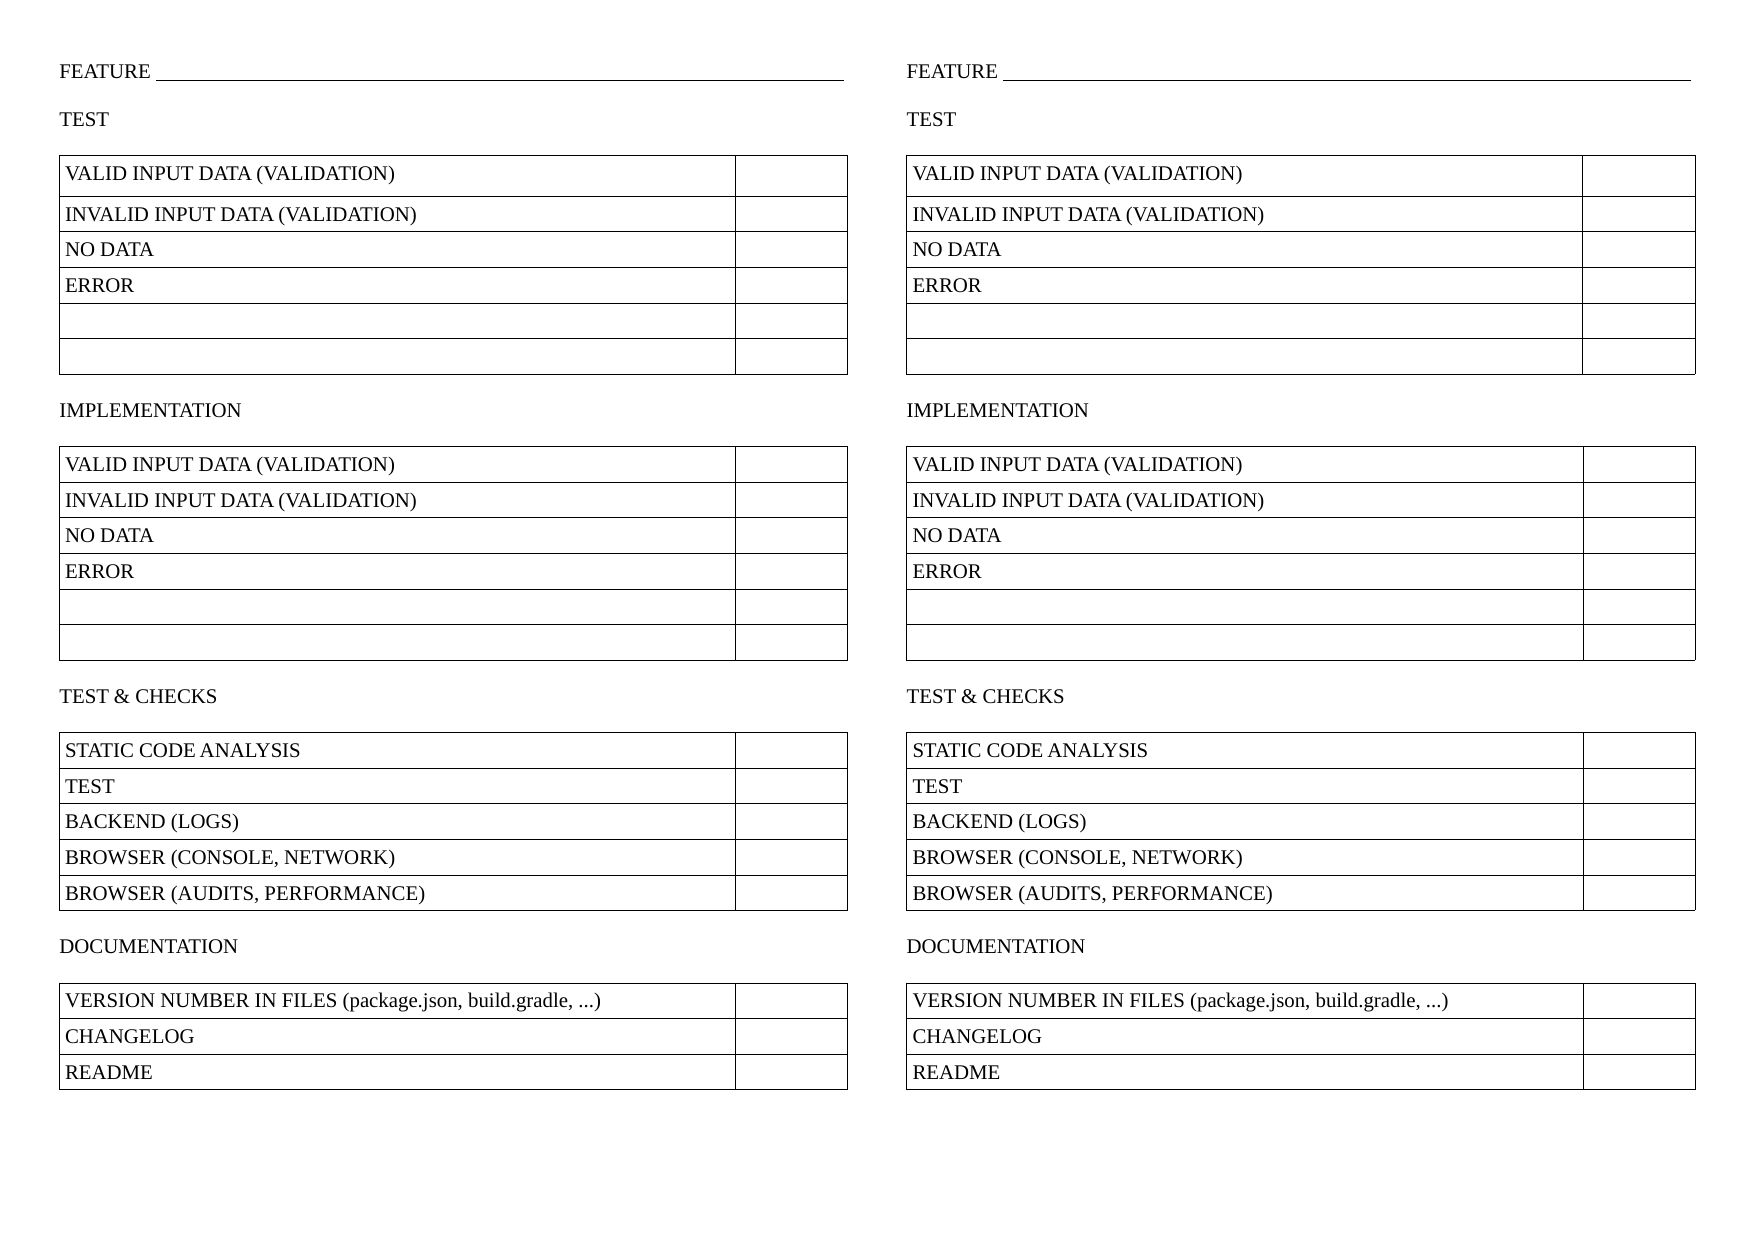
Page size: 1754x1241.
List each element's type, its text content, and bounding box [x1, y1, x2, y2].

table_cell [1584, 804, 1695, 839]
table_cell BACKEND (LOGS) [907, 804, 1583, 839]
table_cell BROWSER (AUDITS, PERFORMANCE) [60, 876, 735, 910]
table_cell [736, 840, 847, 874]
table_header [1584, 984, 1695, 1018]
table_cell [1584, 840, 1695, 874]
table_cell [1584, 1055, 1695, 1089]
text DOCUMENTATION [906, 934, 1695, 958]
table_cell ERROR [907, 268, 1582, 302]
table_cell [736, 1019, 847, 1054]
table_cell [60, 304, 735, 338]
table_header VERSION NUMBER IN FILES (package.json, build.gradle, ...) [907, 984, 1583, 1018]
table_header [736, 984, 847, 1018]
table_cell [736, 232, 847, 267]
table_header [736, 733, 847, 768]
table_header VERSION NUMBER IN FILES (package.json, build.gradle, ...) [60, 984, 735, 1018]
table_cell [60, 339, 735, 374]
table_cell [736, 304, 847, 338]
text TEST & CHECKS [906, 684, 1695, 708]
table_cell BROWSER (AUDITS, PERFORMANCE) [907, 876, 1583, 910]
table_cell ERROR [60, 554, 735, 588]
table_cell [907, 339, 1582, 374]
table_cell TEST [907, 769, 1583, 803]
table_cell BROWSER (CONSOLE, NETWORK) [907, 840, 1583, 874]
table_cell [1583, 304, 1695, 338]
table_cell NO DATA [60, 518, 735, 553]
table_cell [736, 590, 847, 624]
table_header [1583, 156, 1695, 196]
table_cell [1584, 554, 1695, 588]
table_header STATIC CODE ANALYSIS [60, 733, 735, 768]
table_cell [736, 769, 847, 803]
table_header VALID INPUT DATA (VALIDATION) [907, 447, 1583, 482]
table_cell INVALID INPUT DATA (VALIDATION) [907, 483, 1583, 517]
table_cell INVALID INPUT DATA (VALIDATION) [907, 197, 1582, 231]
table_header VALID INPUT DATA (VALIDATION) [60, 447, 735, 482]
text DOCUMENTATION [59, 934, 847, 958]
table_cell BROWSER (CONSOLE, NETWORK) [60, 840, 735, 874]
text TEST [906, 107, 1695, 131]
table_cell [736, 518, 847, 553]
table_cell ERROR [907, 554, 1583, 588]
table_cell [1584, 876, 1695, 910]
table_cell [736, 197, 847, 231]
table_header [1584, 733, 1695, 768]
text FEATURE [906, 59, 1695, 83]
table_header [1584, 447, 1695, 482]
table_cell NO DATA [907, 232, 1582, 267]
table_cell [60, 625, 735, 660]
table_header [736, 447, 847, 482]
table_cell [1584, 518, 1695, 553]
text FEATURE [59, 59, 847, 83]
table_cell [736, 554, 847, 588]
table_cell [736, 339, 847, 374]
table_cell [736, 1055, 847, 1089]
table_header VALID INPUT DATA (VALIDATION) [907, 156, 1582, 196]
table_cell ERROR [60, 268, 735, 302]
text TEST [59, 107, 847, 131]
table_cell [736, 268, 847, 302]
table_cell [1583, 268, 1695, 302]
table_cell [1584, 1019, 1695, 1054]
table_cell [907, 625, 1583, 660]
table_cell INVALID INPUT DATA (VALIDATION) [60, 197, 735, 231]
table_cell README [907, 1055, 1583, 1089]
table_cell [907, 304, 1582, 338]
table_cell NO DATA [907, 518, 1583, 553]
table_cell [1583, 232, 1695, 267]
table_cell README [60, 1055, 735, 1089]
table_cell [907, 590, 1583, 624]
table_cell [60, 590, 735, 624]
table_cell CHANGELOG [907, 1019, 1583, 1054]
table_cell [1584, 625, 1695, 660]
table_cell [736, 483, 847, 517]
table_cell [1583, 197, 1695, 231]
table_header STATIC CODE ANALYSIS [907, 733, 1583, 768]
table_cell [736, 804, 847, 839]
table_cell [1583, 339, 1695, 374]
table_cell NO DATA [60, 232, 735, 267]
table_header [736, 156, 847, 196]
table_cell BACKEND (LOGS) [60, 804, 735, 839]
table_cell [736, 876, 847, 910]
table_cell [1584, 590, 1695, 624]
table_cell CHANGELOG [60, 1019, 735, 1054]
table_cell [736, 625, 847, 660]
text IMPLEMENTATION [906, 398, 1695, 422]
table_cell TEST [60, 769, 735, 803]
table_cell INVALID INPUT DATA (VALIDATION) [60, 483, 735, 517]
table_cell [1584, 483, 1695, 517]
text IMPLEMENTATION [59, 398, 847, 422]
text TEST & CHECKS [59, 684, 847, 708]
table_header VALID INPUT DATA (VALIDATION) [60, 156, 735, 196]
table_cell [1584, 769, 1695, 803]
